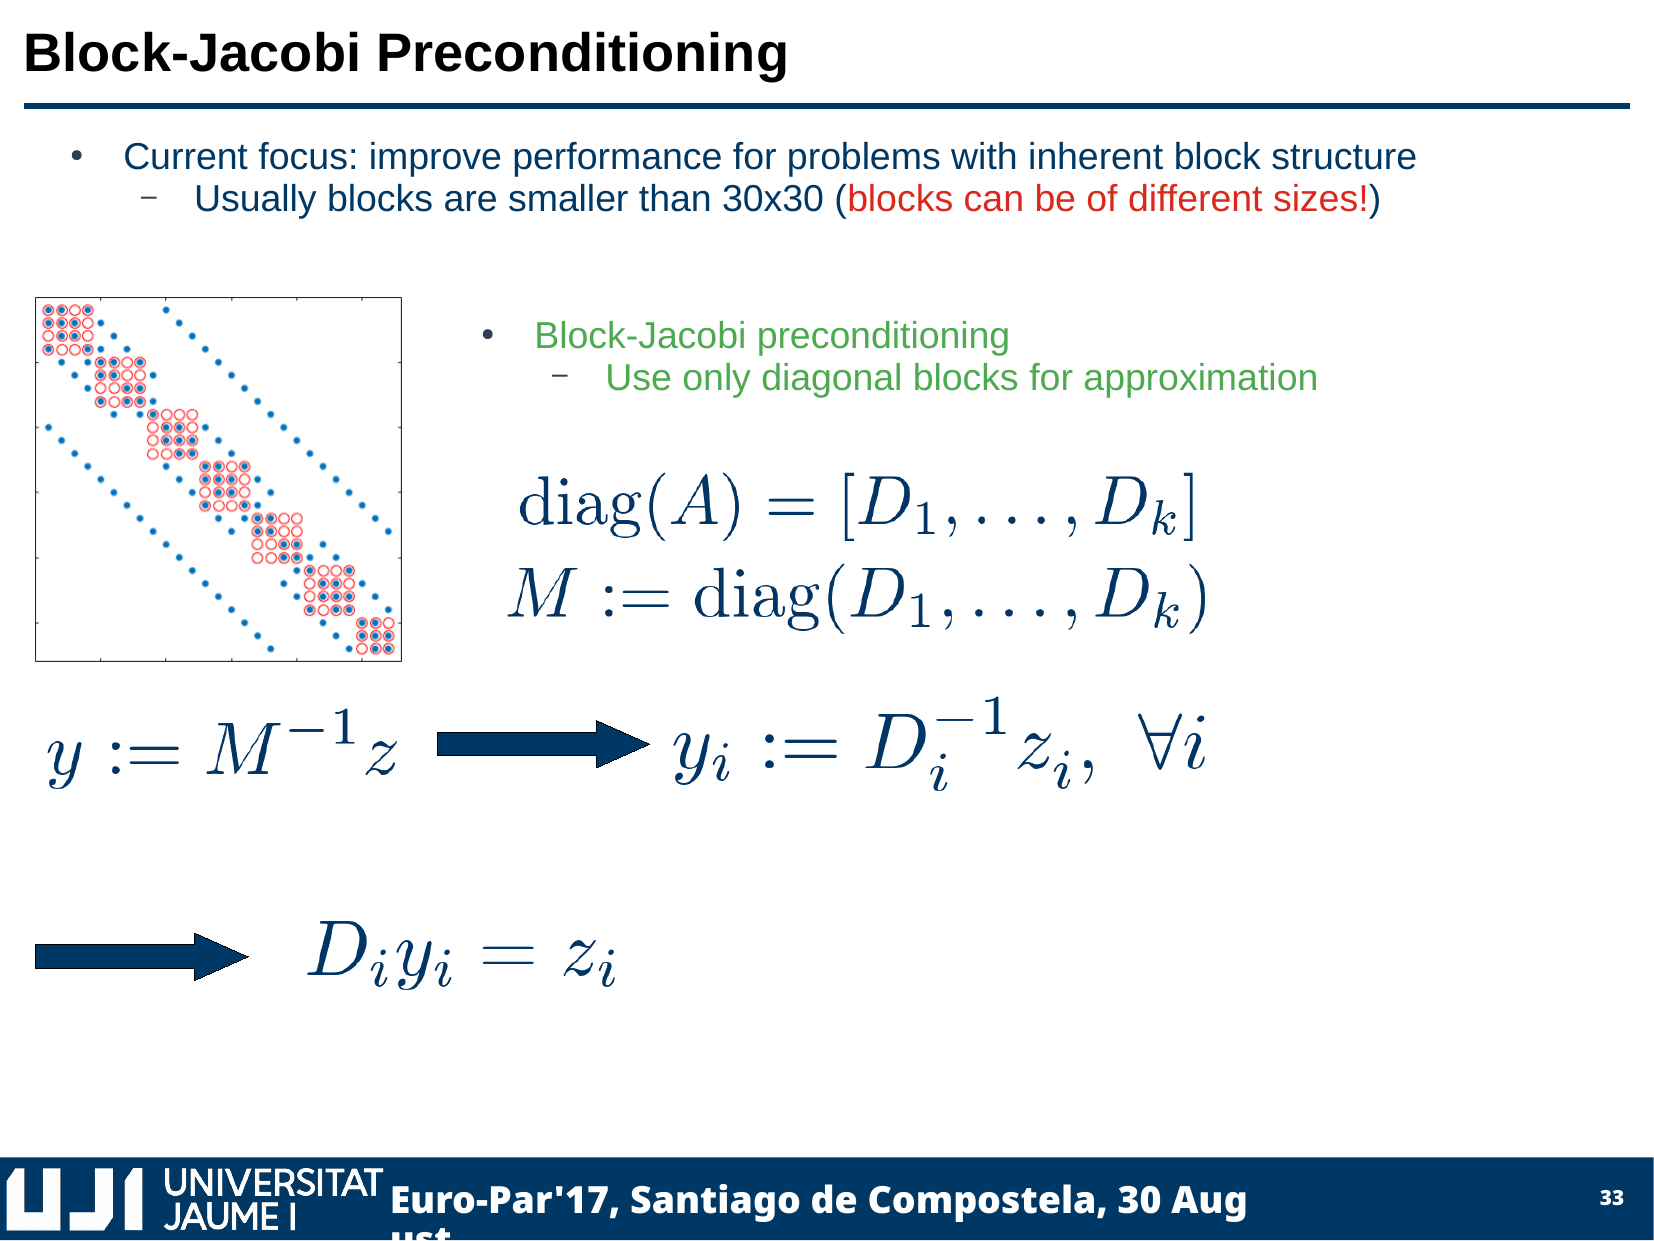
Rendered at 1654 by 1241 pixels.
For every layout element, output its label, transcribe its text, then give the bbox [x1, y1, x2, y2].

picture [507, 563, 1205, 634]
text_box [437, 720, 650, 768]
picture [519, 472, 1193, 541]
text_box [35, 933, 249, 981]
picture [35, 297, 402, 662]
text_box Current focus: improve performance for problems with inherent block structure Usually blocks are smaller than 30x30 (blocks can be of different sizes!) [37, 128, 1583, 260]
title Block-Jacobi Preconditioning [23, 0, 1630, 107]
picture [307, 921, 615, 990]
picture [673, 696, 1205, 791]
text_box Block-Jacobi preconditioning Use only diagonal blocks for approximation [448, 307, 1424, 414]
picture [47, 708, 397, 789]
picture [0, 1158, 390, 1241]
